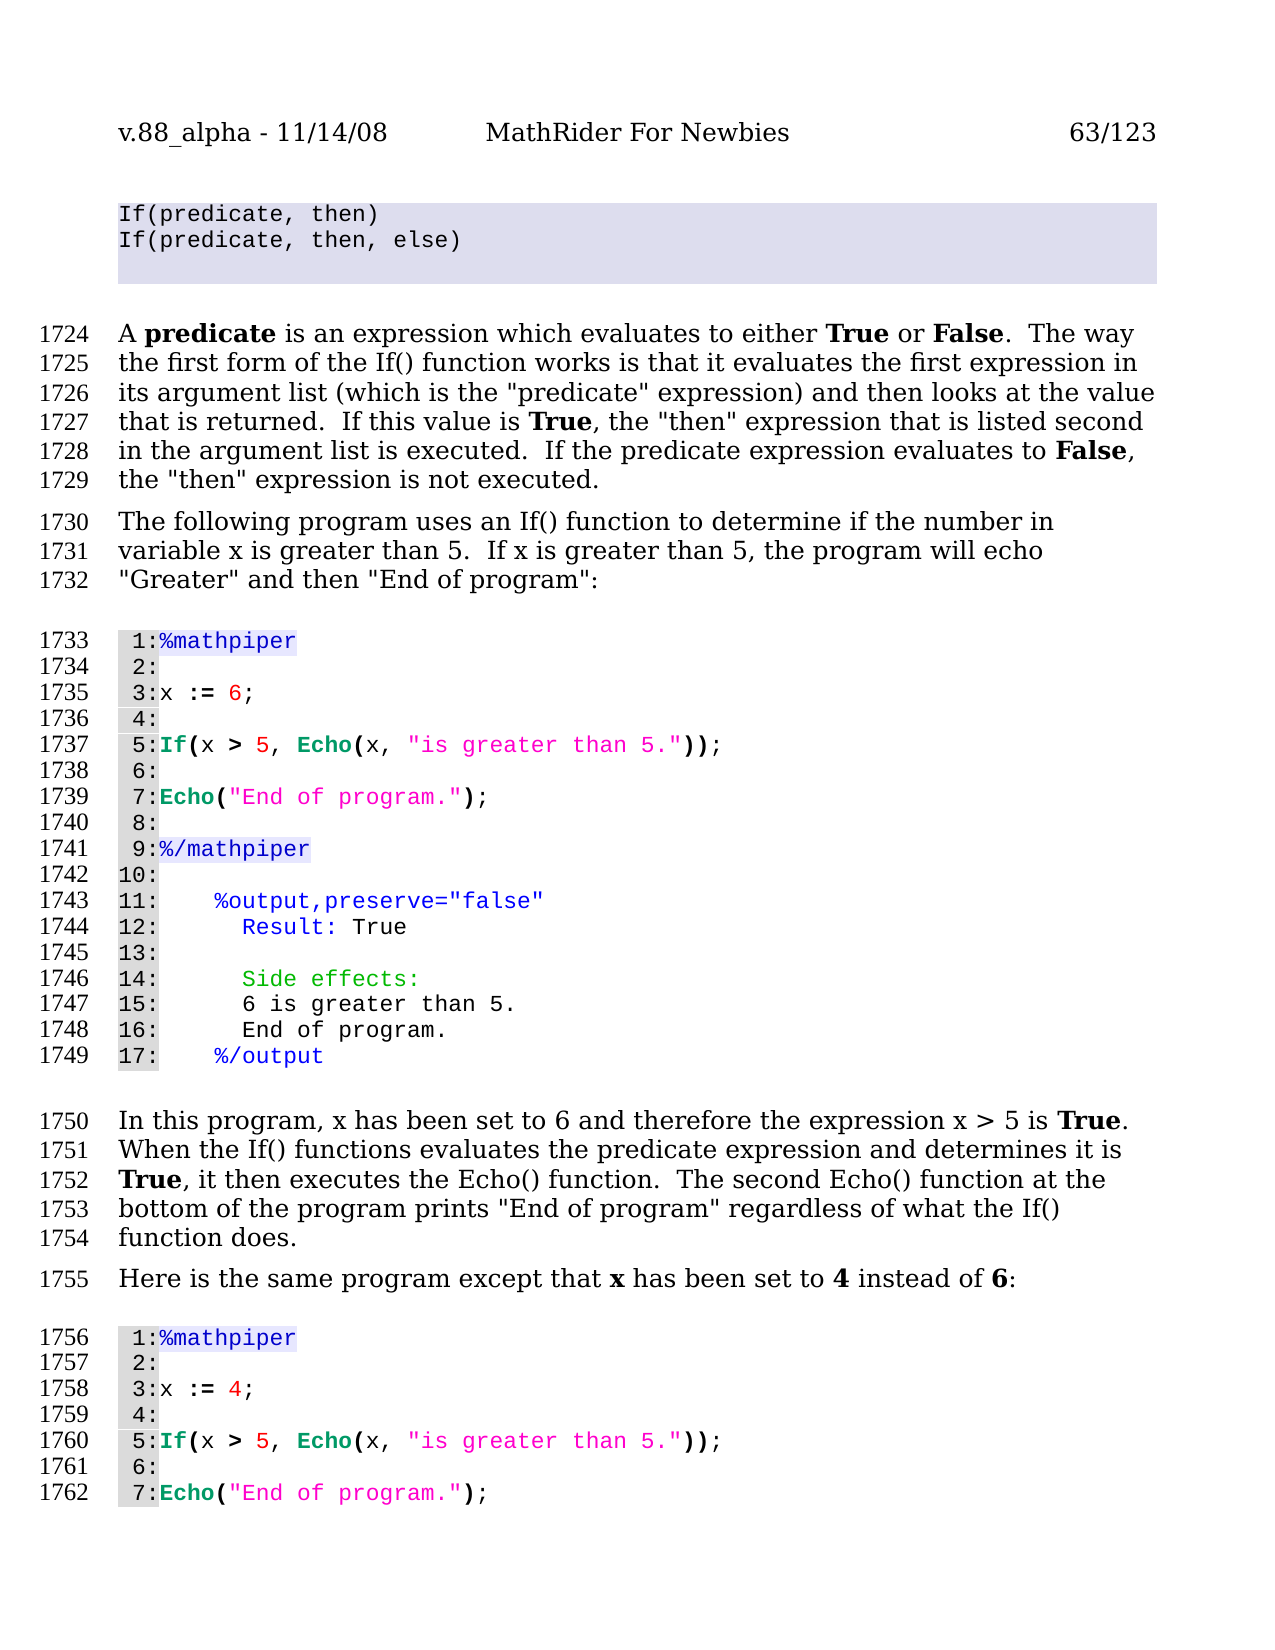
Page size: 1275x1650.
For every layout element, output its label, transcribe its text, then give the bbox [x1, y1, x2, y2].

text 7:Echo("End of program."); [118, 785, 1157, 811]
text 5:If(x > 5, Echo(x, "is greater than 5.")); [118, 1429, 1157, 1456]
table_header If(predicate, then) If(predicate, then, else) [118, 203, 1157, 284]
text 8: [118, 811, 1157, 837]
text 2: [118, 656, 1157, 682]
text 6: [118, 1456, 1157, 1481]
text 7:Echo("End of program."); [118, 1481, 1157, 1507]
text In this program, x has been set to 6 and therefore the expression x > 5 is True. When the If() functions evaluates the predicate expression and determines it is True, it then executes the Echo() function. The second Echo() function at the bottom of the program prints "End of program" regardless of what the If() function does. [118, 1106, 1157, 1252]
text 3:x := 6; [118, 682, 1157, 707]
text 9:%/mathpiper [118, 837, 1157, 863]
text 16: End of program. [118, 1019, 1157, 1045]
text 17: %/output [118, 1045, 1157, 1071]
text The following program uses an If() function to determine if the number in variable x is greater than 5. If x is greater than 5, the program will echo "Greater" and then "End of program": [118, 507, 1157, 594]
text 3:x := 4; [118, 1378, 1157, 1404]
text 12: Result: True [118, 915, 1157, 941]
text Here is the same program except that x has been set to 4 instead of 6: [118, 1264, 1157, 1294]
text 10: [118, 863, 1157, 889]
text 14: Side effects: [118, 967, 1157, 993]
text 11: %output,preserve="false" [118, 889, 1157, 915]
text 1:%mathpiper [118, 630, 1157, 656]
text 5:If(x > 5, Echo(x, "is greater than 5.")); [118, 733, 1157, 759]
text A predicate is an expression which evaluates to either True or False. The way the first form of the If() function works is that it evaluates the first expression in its argument list (which is the "predicate" expression) and then looks at the value that is returned. If this value is True, the "then" expression that is listed second in the argument list is executed. If the predicate expression evaluates to False, the "then" expression is not executed. [118, 319, 1157, 495]
text 4: [118, 707, 1157, 733]
text 2: [118, 1352, 1157, 1378]
text 6: [118, 759, 1157, 785]
text 1:%mathpiper [118, 1326, 1157, 1352]
text 4: [118, 1404, 1157, 1429]
text 13: [118, 941, 1157, 967]
text 15: 6 is greater than 5. [118, 993, 1157, 1019]
